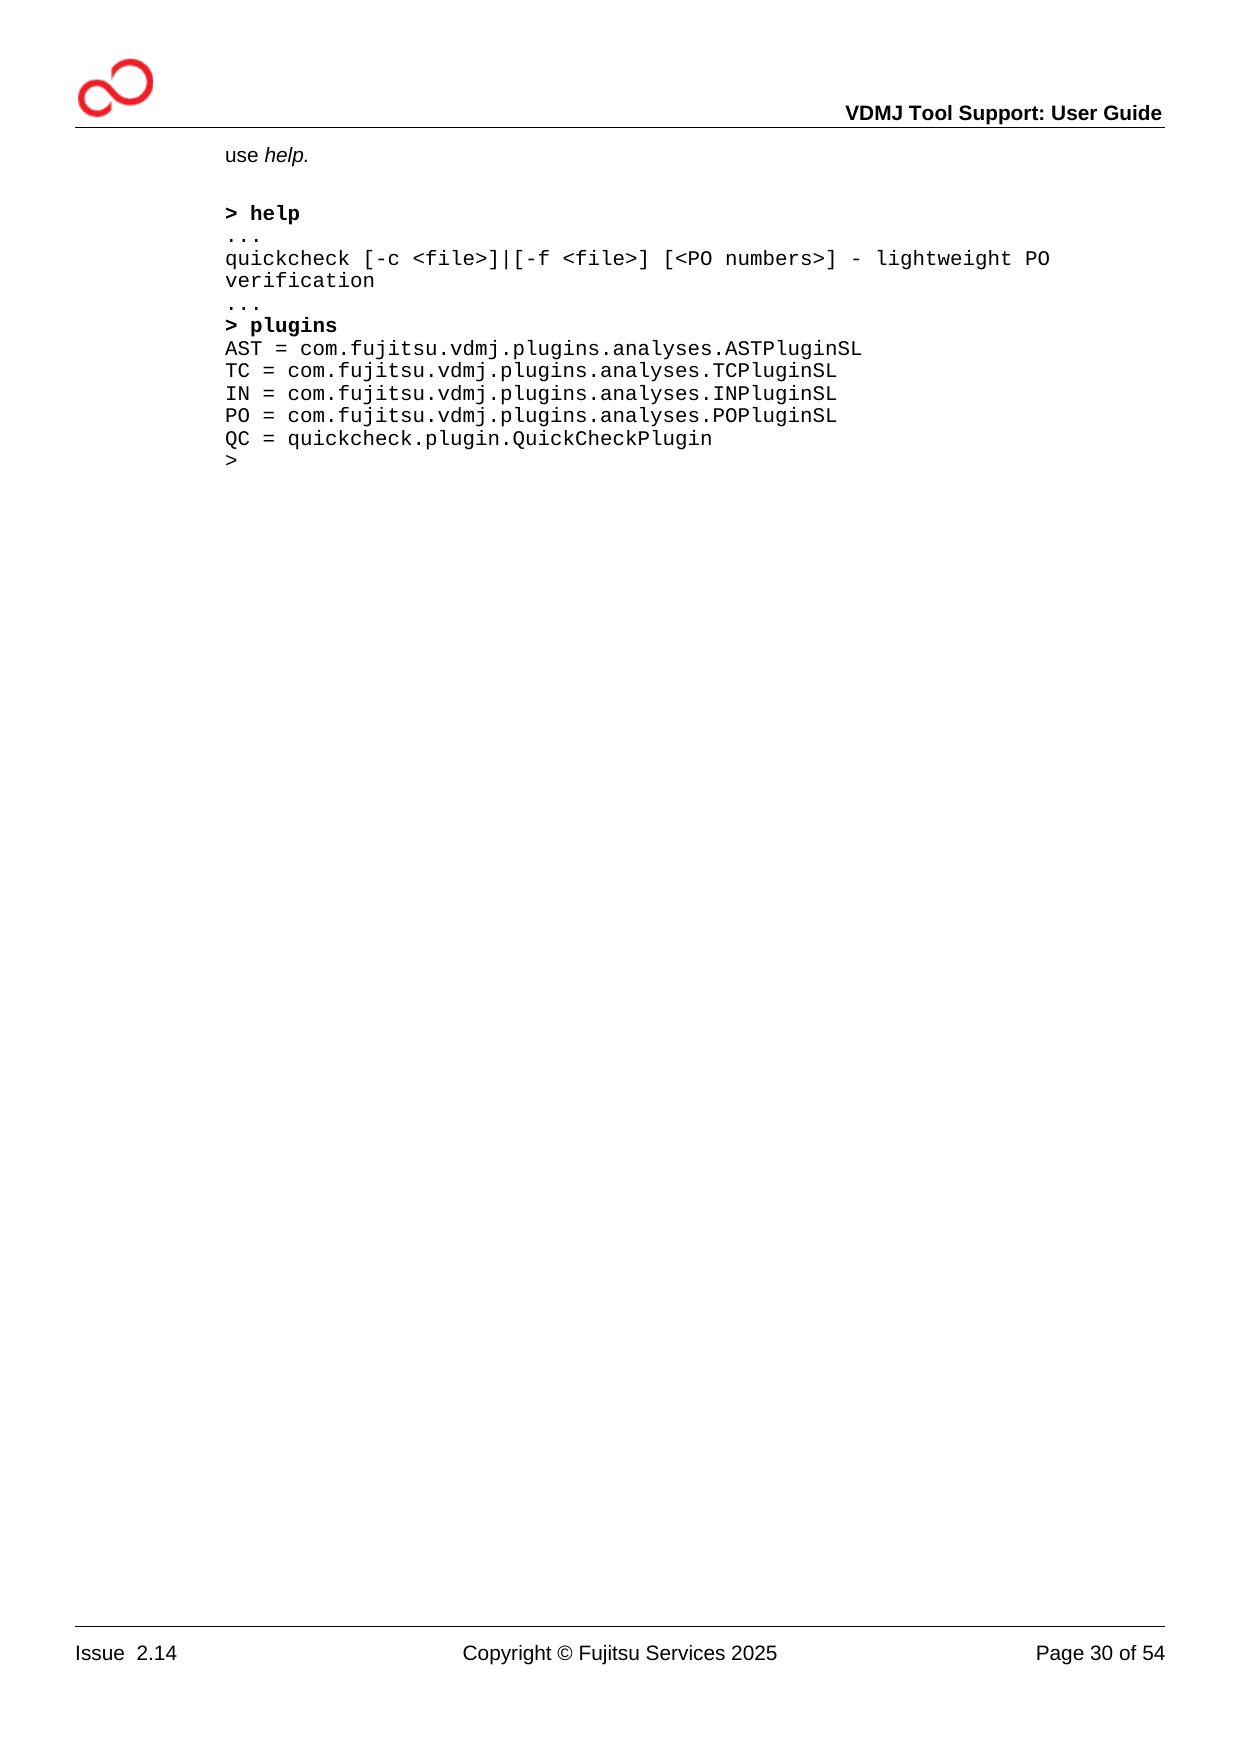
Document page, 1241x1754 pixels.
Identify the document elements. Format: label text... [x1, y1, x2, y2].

text ... [225, 292, 1165, 315]
text AST = com.fujitsu.vdmj.plugins.analyses.ASTPluginSL [225, 337, 1165, 360]
picture [78, 52, 153, 127]
text use help. [225, 143, 1165, 167]
text IN = com.fujitsu.vdmj.plugins.analyses.INPluginSL [225, 382, 1165, 405]
text ... [225, 225, 1165, 247]
text QC = quickcheck.plugin.QuickCheckPlugin [225, 427, 1165, 450]
text > [225, 450, 1165, 472]
text PO = com.fujitsu.vdmj.plugins.analyses.POPluginSL [225, 405, 1165, 427]
text TC = com.fujitsu.vdmj.plugins.analyses.TCPluginSL [225, 360, 1165, 382]
text > help [225, 202, 1165, 225]
text quickcheck [-c <file>]|[-f <file>] [<PO numbers>] - lightweight PO verification [225, 247, 1165, 292]
text > plugins [225, 315, 1165, 337]
